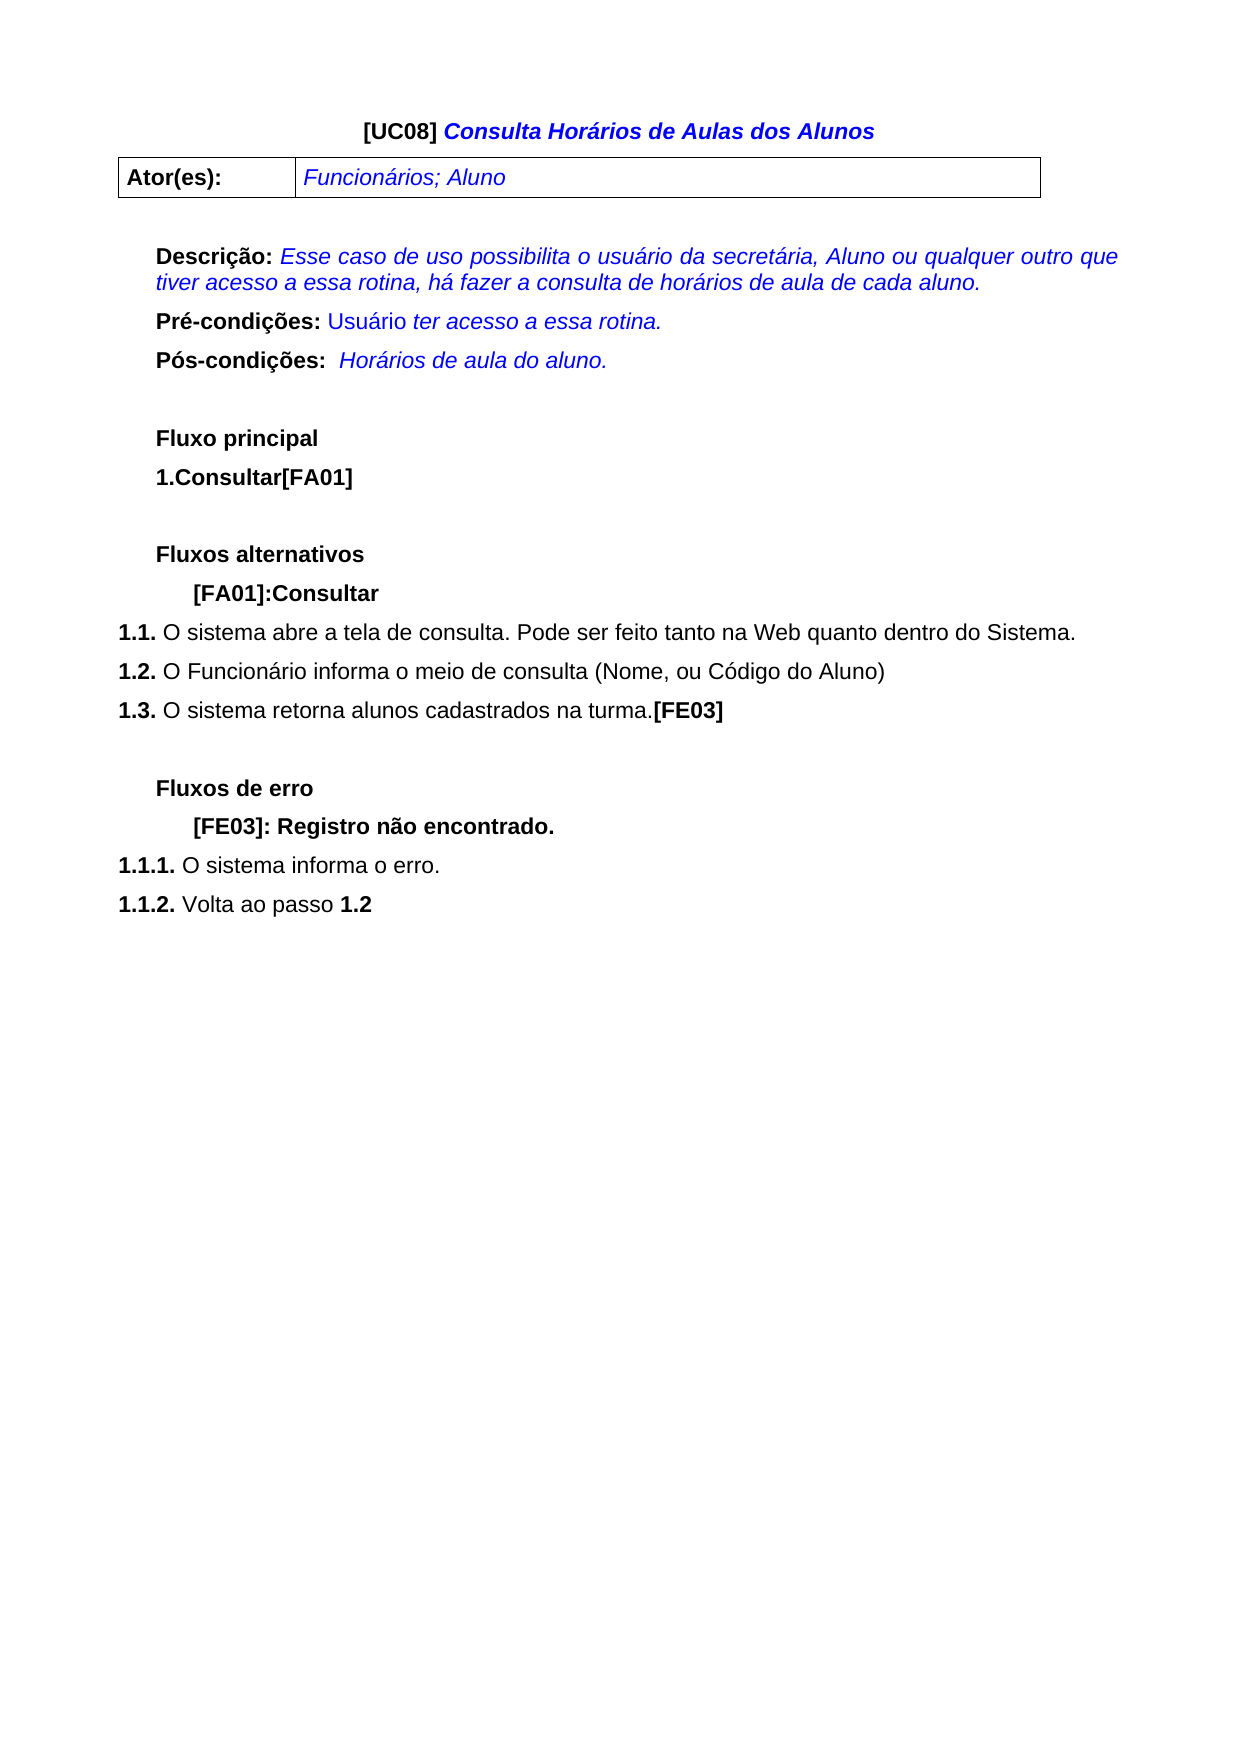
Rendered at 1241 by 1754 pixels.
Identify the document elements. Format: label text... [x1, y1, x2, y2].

text Pós-condições: Horários de aula do aluno. [156, 347, 1122, 373]
text 1.Consultar[FA01] [156, 464, 1122, 490]
text Pré-condições: Usuário ter acesso a essa rotina. [156, 308, 1122, 334]
text [FE03]: Registro não encontrado. [193, 813, 1122, 840]
text Fluxos de erro [156, 774, 1122, 801]
text Descrição: Esse caso de uso possibilita o usuário da secretária, Aluno ou qualquer outro que tiver acesso a essa rotina, há fazer a consulta de horários de aula de cada aluno. [156, 243, 1122, 296]
table_header Ator(es): [119, 158, 295, 197]
text 1.2. O Funcionário informa o meio de consulta (Nome, ou Código do Aluno) [118, 658, 1122, 684]
text 1.3. O sistema retorna alunos cadastrados na turma.[FE03] [118, 697, 1122, 723]
text 1.1. O sistema abre a tela de consulta. Pode ser feito tanto na Web quanto dentro do Sistema. [118, 619, 1122, 645]
text Fluxo principal [156, 425, 1122, 451]
text 1.1.1. O sistema informa o erro. [118, 852, 1122, 878]
text Fluxos alternativos [156, 541, 1122, 568]
text [FA01]:Consultar [193, 580, 1122, 607]
text [UC08] Consulta Horários de Aulas dos Alunos [118, 118, 1122, 144]
text 1.1.2. Volta ao passo 1.2 [118, 891, 1122, 917]
table_header Funcionários; Aluno [296, 158, 1040, 197]
